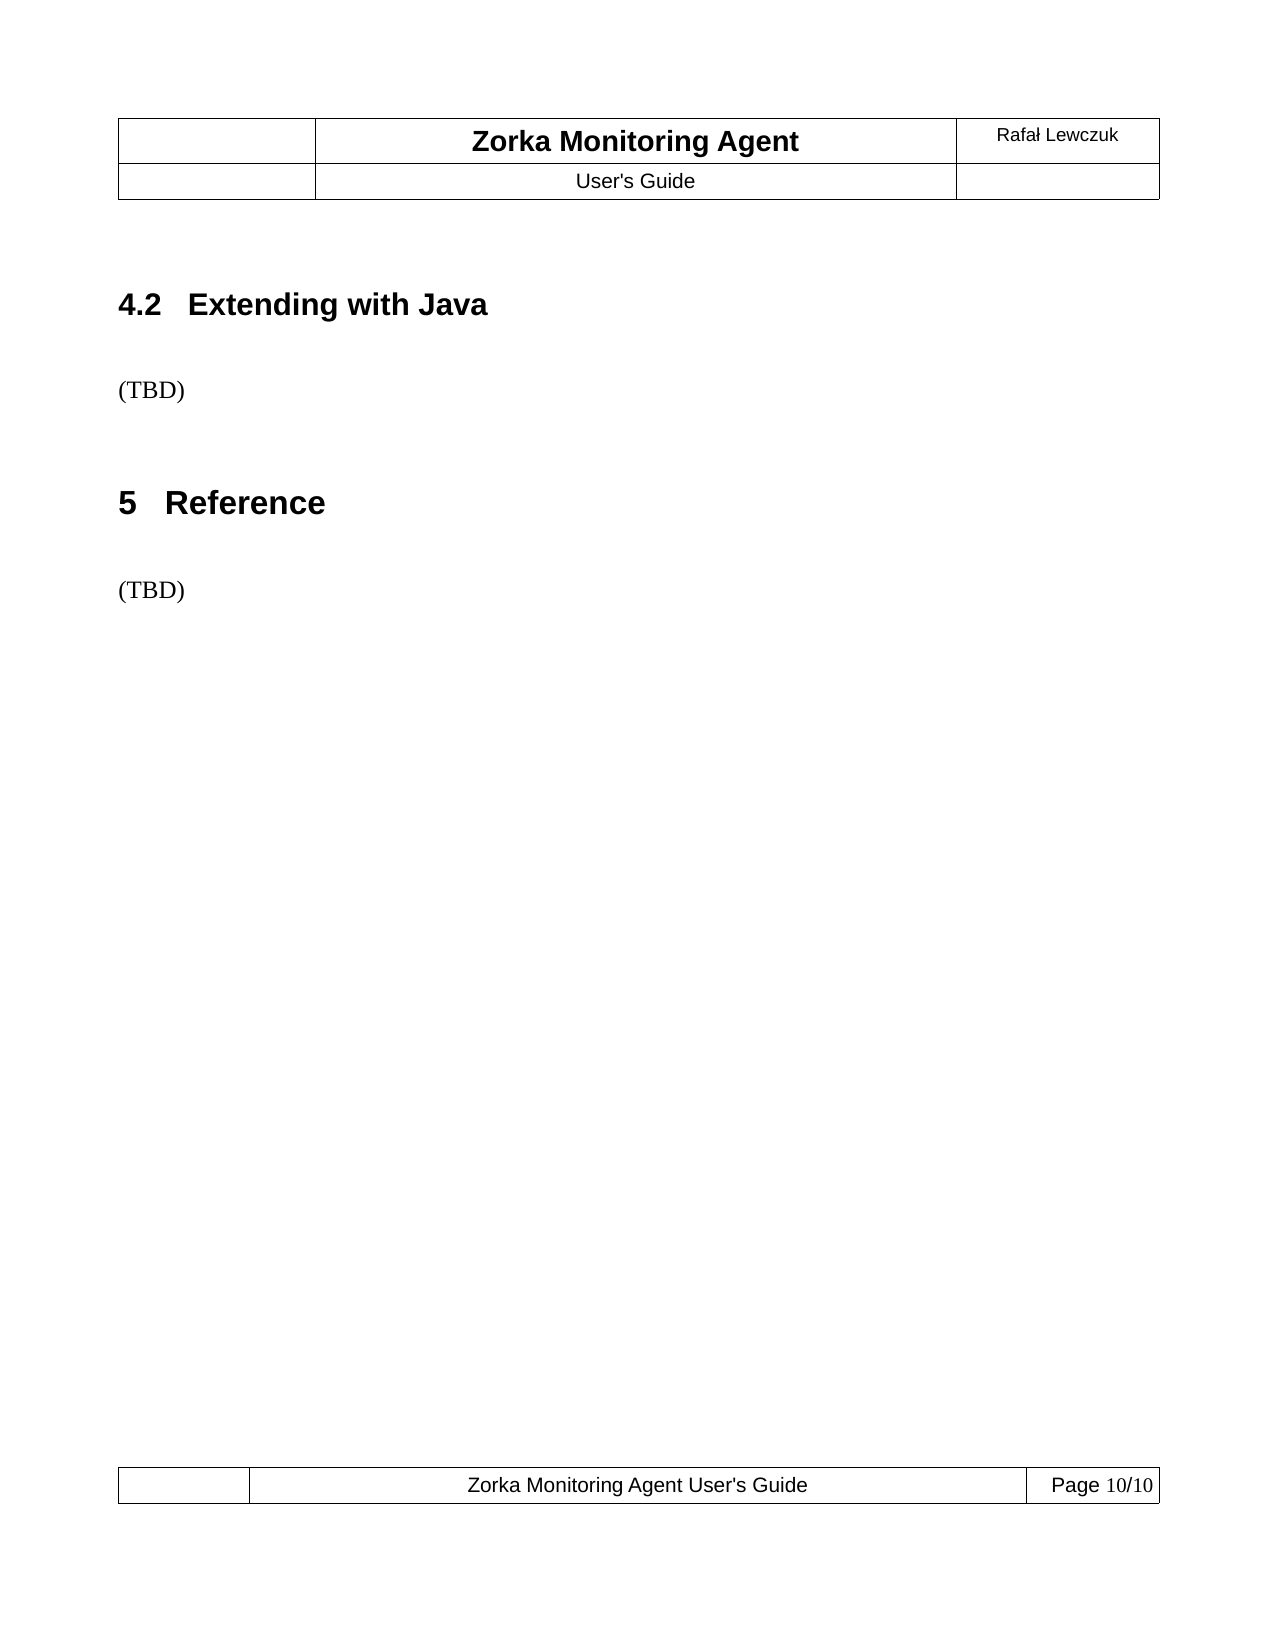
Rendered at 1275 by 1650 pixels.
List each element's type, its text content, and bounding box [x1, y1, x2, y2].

subtitle Reference [118, 483, 1157, 521]
text (TBD) [118, 575, 1157, 604]
subtitle Extending with Java [118, 286, 1157, 322]
text (TBD) [118, 376, 1157, 404]
